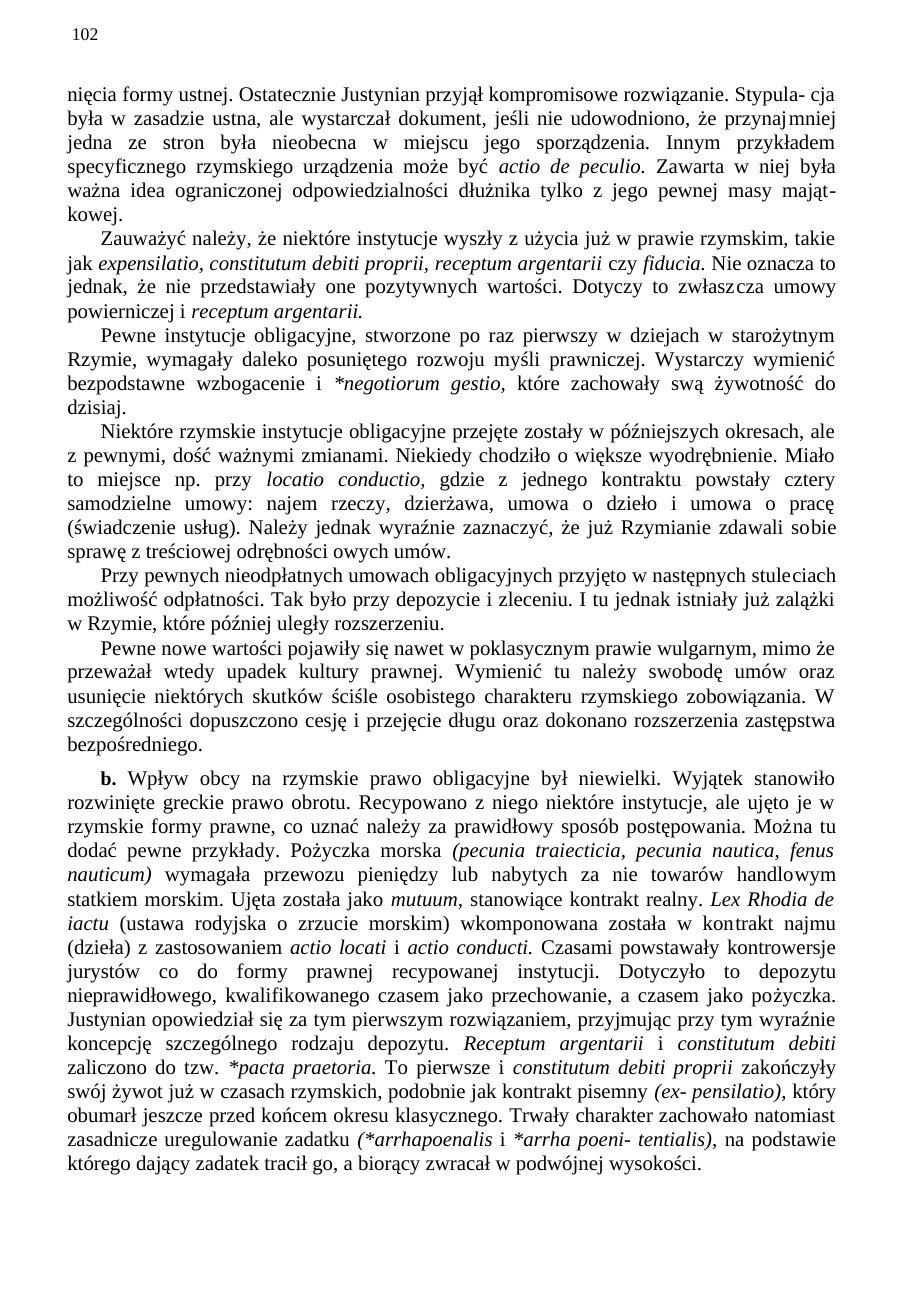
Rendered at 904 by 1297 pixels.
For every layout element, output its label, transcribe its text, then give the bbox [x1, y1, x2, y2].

text Pewne instytucje obligacyjne, stworzone po raz pierwszy w dziejach w starożytnym Rzymie, wymagały daleko posuniętego rozwoju myśli prawniczej. Wystarczy wymienić bezpodstawne wzbogacenie i *negotiorum gestio, które zachowały swą żywotność do dzisiaj. [67, 323, 836, 419]
text b. Wpływ obcy na rzymskie prawo obligacyjne był niewielki. Wyjątek stanowiło rozwinięte greckie prawo obrotu. Recypowano z niego niektóre instytucje, ale ujęto je w rzymskie formy prawne, co uznać należy za prawidłowy sposób postępowania. Moż­na tu dodać pewne przykłady. Pożyczka morska (pecunia traiecticia, pecunia nautica, fenus nauticum) wymagała przewozu pieniędzy lub nabytych za nie towarów handlo­wym statkiem morskim. Ujęta została jako mutuum, stanowiące kontrakt realny. Lex Rhodia de iactu (ustawa rodyjska o zrzucie morskim) wkomponowana została w kon­trakt najmu (dzieła) z zastosowaniem actio locati i actio conducti. Czasami powstawały kontrowersje jurystów co do formy prawnej recypowanej instytucji. Dotyczyło to depo­zytu nieprawidłowego, kwalifikowanego czasem jako przechowanie, a czasem jako po­życzka. Justynian opowiedział się za tym pierwszym rozwiązaniem, przyjmując przy tym wyraźnie koncepcję szczególnego rodzaju depozytu. Receptum argentarii i consti­tutum debiti zaliczono do tzw. *pacta praetoria. To pierwsze i constitutum debiti proprii zakończyły swój żywot już w czasach rzymskich, podobnie jak kontrakt pisemny (ex- pensilatio), który obumarł jeszcze przed końcem okresu klasycznego. Trwały charakter zachowało natomiast zasadnicze uregulowanie zadatku (*arrhapoenalis i *arrha poeni- tentialis), na podstawie którego dający zadatek tracił go, a biorący zwracał w podwójnej wysokości. [67, 766, 836, 1175]
text nięcia formy ustnej. Ostatecznie Justynian przyjął kompromisowe rozwiązanie. Stypula- cja była w zasadzie ustna, ale wystarczał dokument, jeśli nie udowodniono, że przynaj­mniej jedna ze stron była nieobecna w miejscu jego sporządzenia. Innym przykładem specyficznego rzymskiego urządzenia może być actio de peculio. Zawarta w niej była ważna idea ograniczonej odpowiedzialności dłużnika tylko z jego pewnej masy mająt­kowej. [67, 82, 836, 226]
text Niektóre rzymskie instytucje obligacyjne przejęte zostały w późniejszych okresach, ale z pewnymi, dość ważnymi zmianami. Niekiedy chodziło o większe wyodrębnienie. Miało to miejsce np. przy locatio conductio, gdzie z jednego kontraktu powstały cztery samodzielne umowy: najem rzeczy, dzierżawa, umowa o dzieło i umowa o pracę (świadczenie usług). Należy jednak wyraźnie zaznaczyć, że już Rzymianie zdawali so­bie sprawę z treściowej odrębności owych umów. [67, 419, 836, 563]
text Przy pewnych nieodpłatnych umowach obligacyjnych przyjęto w następnych stule­ciach możliwość odpłatności. Tak było przy depozycie i zleceniu. I tu jednak istniały już zalążki w Rzymie, które później uległy rozszerzeniu. [67, 563, 836, 635]
text Zauważyć należy, że niektóre instytucje wyszły z użycia już w prawie rzymskim, takie jak expensilatio, constitutum debiti proprii, receptum argentarii czy fiducia. Nie oznacza to jednak, że nie przedstawiały one pozytywnych wartości. Dotyczy to zwłasz­cza umowy powierniczej i receptum argentarii. [67, 226, 836, 323]
text 102 [72, 24, 101, 44]
text Pewne nowe wartości pojawiły się nawet w poklasycznym prawie wulgarnym, mimo że przeważał wtedy upadek kultury prawnej. Wymienić tu należy swobodę umów oraz usunięcie niektórych skutków ściśle osobistego charakteru rzymskiego zobowiązania. W szczególności dopuszczono cesję i przejęcie długu oraz dokonano rozszerzenia zastępstwa bezpośredniego. [67, 635, 836, 756]
